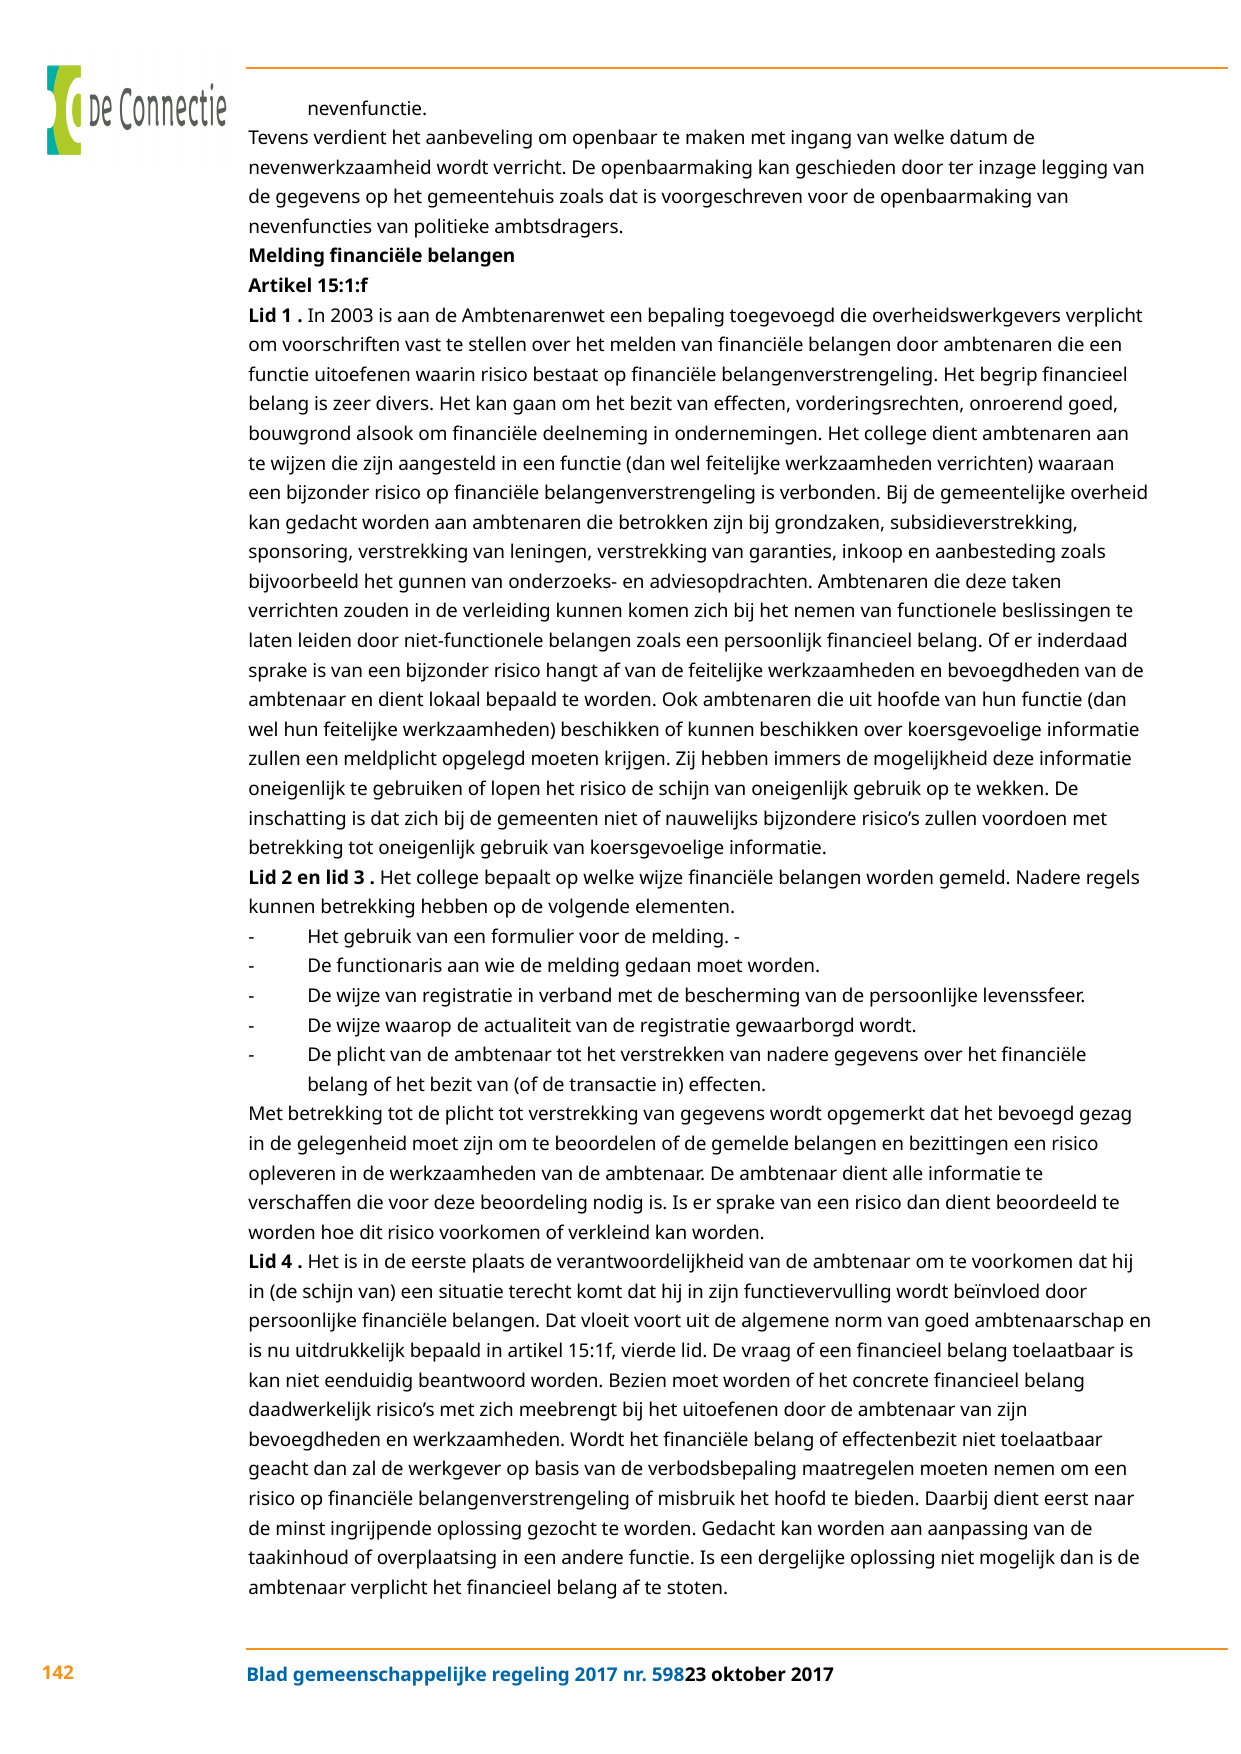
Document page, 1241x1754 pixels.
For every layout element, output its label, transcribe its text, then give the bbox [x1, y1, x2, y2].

list nevenfunctie. [248, 95, 1152, 121]
text Lid 4 . Het is in de eerste plaats de verantwoordelijkheid van de ambtenaar om te voorkomen dat hij in (de schijn van) een situatie terecht komt dat hij in zijn functievervulling wordt beïnvloed door persoonlijke financiële belangen. Dat vloeit voort uit de algemene norm van goed ambtenaarschap en is nu uitdrukkelijk bepaald in artikel 15:1f, vierde lid. De vraag of een financieel belang toelaatbaar is kan niet eenduidig beantwoord worden. Bezien moet worden of het concrete financieel belang daadwerkelijk risico’s met zich meebrengt bij het uitoefenen door de ambtenaar van zijn bevoegdheden en werkzaamheden. Wordt het financiële belang of effectenbezit niet toelaatbaar geacht dan zal de werkgever op basis van de verbodsbepaling maatregelen moeten nemen om een risico op financiële belangenverstrengeling of misbruik het hoofd te bieden. Daarbij dient eerst naar de minst ingrijpende oplossing gezocht te worden. Gedacht kan worden aan aanpassing van de taakinhoud of overplaatsing in een andere functie. Is een dergelijke oplossing niet mogelijk dan is de ambtenaar verplicht het financieel belang af te stoten. [248, 1248, 1152, 1600]
text Met betrekking tot de plicht tot verstrekking van gegevens wordt opgemerkt dat het bevoegd gezag in de gelegenheid moet zijn om te beoordelen of de gemelde belangen en bezittingen een risico opleveren in de werkzaamheden van de ambtenaar. De ambtenaar dient alle informatie te verschaffen die voor deze beoordeling nodig is. Is er sprake van een risico dan dient beoordeeld te worden hoe dit risico voorkomen of verkleind kan worden. [248, 1101, 1152, 1245]
text Lid 1 . In 2003 is aan de Ambtenarenwet een bepaling toegevoegd die overheidswerkgevers verplicht om voorschriften vast te stellen over het melden van financiële belangen door ambtenaren die een functie uitoefenen waarin risico bestaat op financiële belangenverstrengeling. Het begrip financieel belang is zeer divers. Het kan gaan om het bezit van effecten, vorderingsrechten, onroerend goed, bouwgrond alsook om financiële deelneming in ondernemingen. Het college dient ambtenaren aan te wijzen die zijn aangesteld in een functie (dan wel feitelijke werkzaamheden verrichten) waaraan een bijzonder risico op financiële belangenverstrengeling is verbonden. Bij de gemeentelijke overheid kan gedacht worden aan ambtenaren die betrokken zijn bij grondzaken, subsidieverstrekking, sponsoring, verstrekking van leningen, verstrekking van garanties, inkoop en aanbesteding zoals bijvoorbeeld het gunnen van onderzoeks- en adviesopdrachten. Ambtenaren die deze taken verrichten zouden in de verleiding kunnen komen zich bij het nemen van functionele beslissingen te laten leiden door niet-functionele belangen zoals een persoonlijk financieel belang. Of er inderdaad sprake is van een bijzonder risico hangt af van de feitelijke werkzaamheden en bevoegdheden van de ambtenaar en dient lokaal bepaald te worden. Ook ambtenaren die uit hoofde van hun functie (dan wel hun feitelijke werkzaamheden) beschikken of kunnen beschikken over koersgevoelige informatie zullen een meldplicht opgelegd moeten krijgen. Zij hebben immers de mogelijkheid deze informatie oneigenlijk te gebruiken of lopen het risico de schijn van oneigenlijk gebruik op te wekken. De inschatting is dat zich bij de gemeenten niet of nauwelijks bijzondere risico’s zullen voordoen met betrekking tot oneigenlijk gebruik van koersgevoelige informatie. [248, 302, 1152, 860]
list Het gebruik van een formulier voor de melding. - [248, 923, 1152, 949]
list De wijze waarop de actualiteit van de registratie gewaarborgd wordt. [248, 1012, 1152, 1038]
list De functionaris aan wie de melding gedaan moet worden. [248, 953, 1152, 978]
list De plicht van de ambtenaar tot het verstrekken van nadere gegevens over het financiële belang of het bezit van (of de transactie in) effecten. [248, 1041, 1152, 1097]
text Tevens verdient het aanbeveling om openbaar te maken met ingang van welke datum de nevenwerkzaamheid wordt verricht. De openbaarmaking kan geschieden door ter inzage legging van de gegevens op het gemeentehuis zoals dat is voorgeschreven voor de openbaarmaking van nevenfuncties van politieke ambtsdragers. [248, 124, 1152, 239]
text Melding financiële belangen [248, 243, 1152, 268]
list De wijze van registratie in verband met de bescherming van de persoonlijke levenssfeer. [248, 982, 1152, 1008]
picture [41, 47, 231, 172]
text Artikel 15:1:f [248, 272, 1152, 298]
text Lid 2 en lid 3 . Het college bepaalt op welke wijze financiële belangen worden gemeld. Nadere regels kunnen betrekking hebben op de volgende elementen. [248, 864, 1152, 919]
